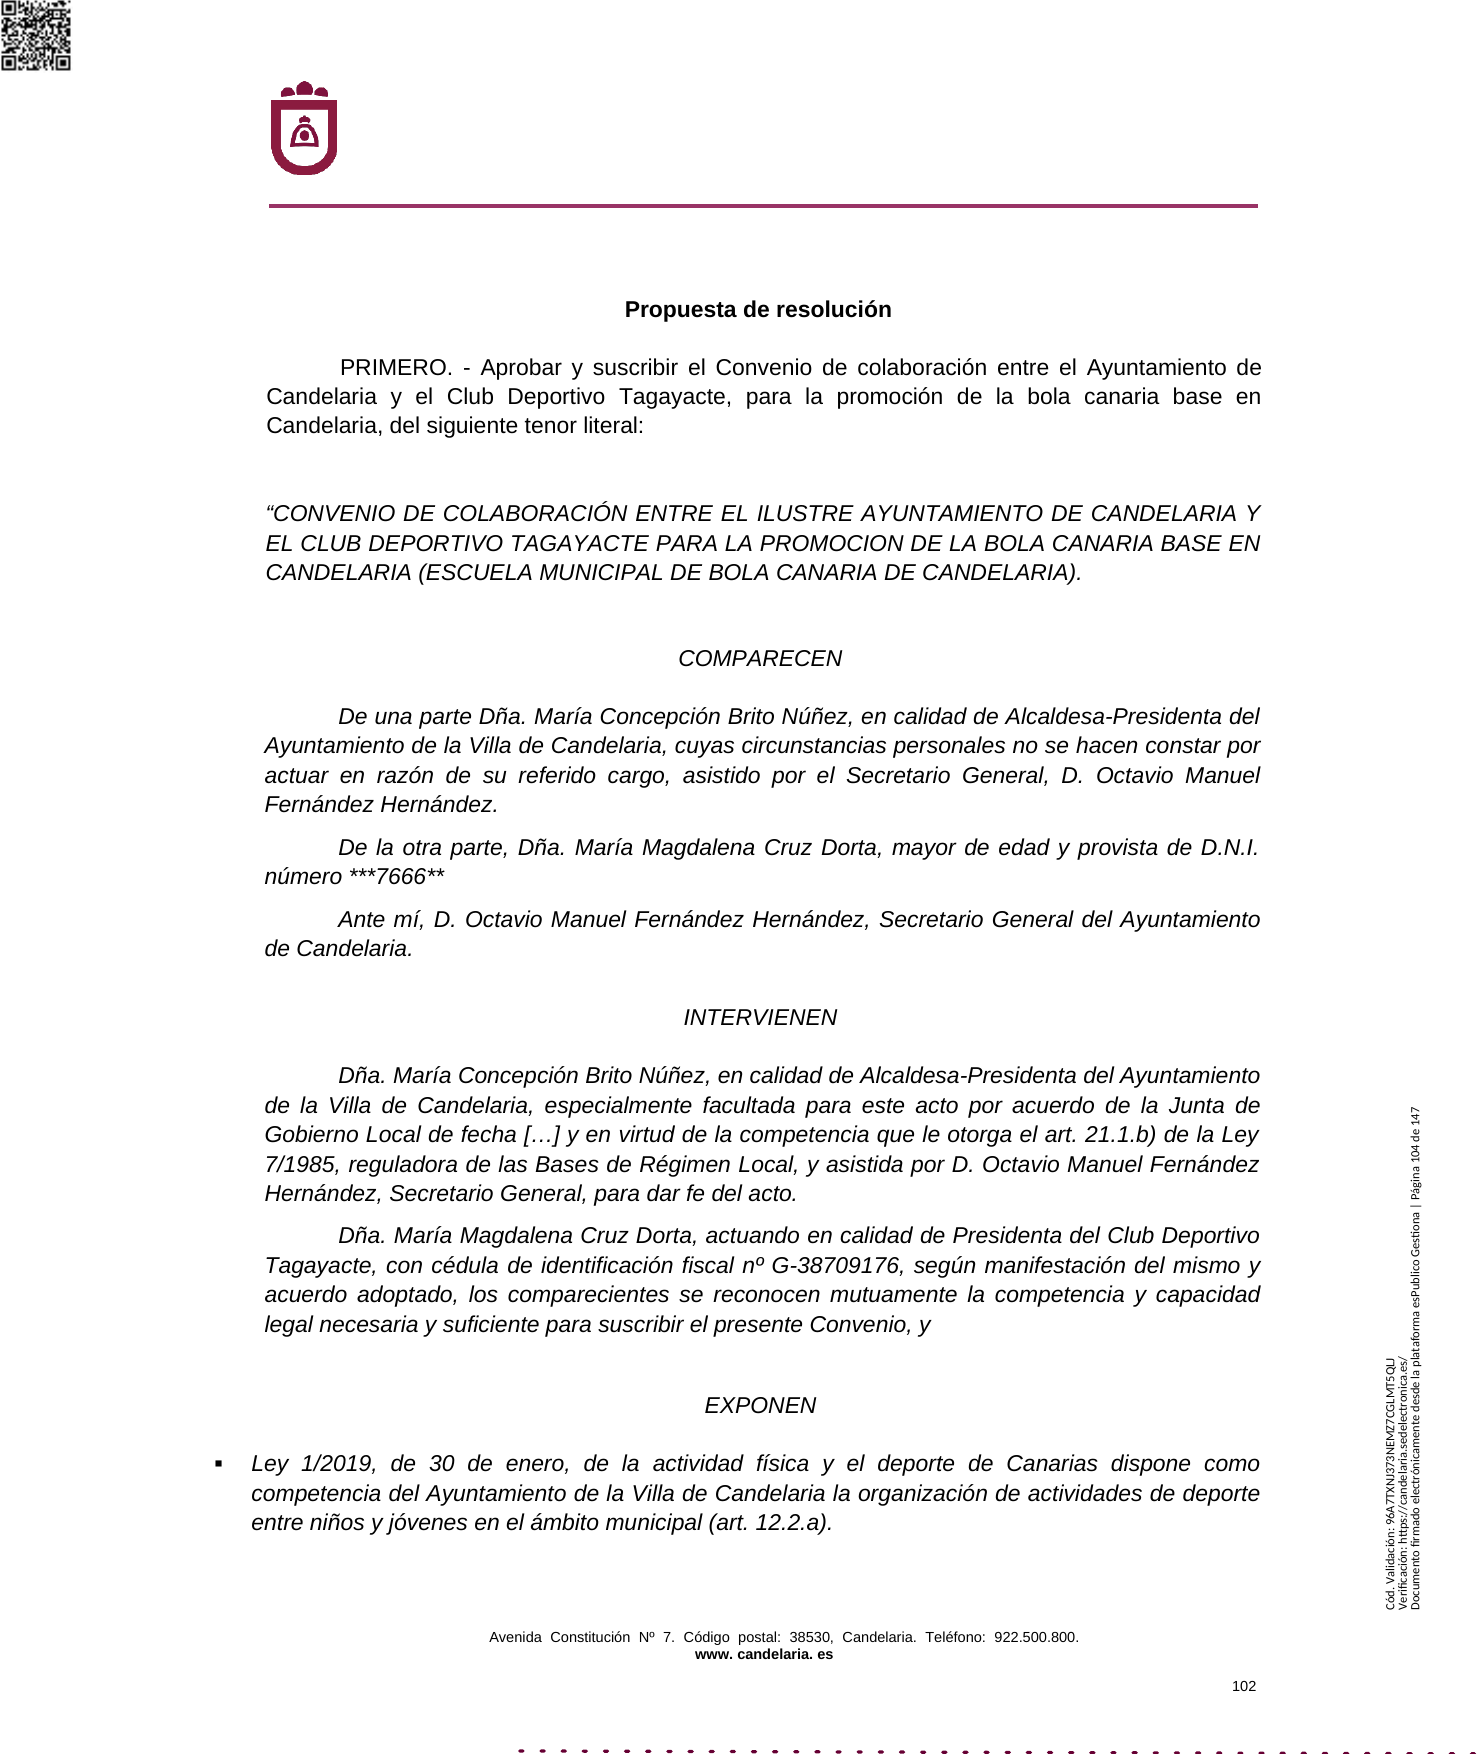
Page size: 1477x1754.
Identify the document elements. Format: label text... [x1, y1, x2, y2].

text De una parte Dña. María Concepción Brito Núñez, en calidad de Alcaldesa-Presidenta del Ayuntamiento de la Villa de Candelaria, cuyas circunstancias personales no se hacen constar por actuar en razón de su referido cargo, asistido por el Secretario General, D. Octavio Manuel Fernández Hernández. [264, 703, 1263, 818]
text PRIMERO. - Aprobar y suscribir el Convenio de colaboración entre el Ayuntamiento de Candelaria y el Club Deportivo Tagayacte, para la promoción de la bola canaria base en Candelaria, del siguiente tenor literal: [266, 354, 1263, 438]
text Ante mí, D. Octavio Manuel Fernández Hernández, Secretario General del Ayuntamiento de Candelaria. [264, 906, 1263, 962]
subtitle Propuesta de resolución [263, 296, 1266, 322]
text COMPARECEN [286, 645, 1243, 672]
text “CONVENIO DE COLABORACIÓN ENTRE EL ILUSTRE AYUNTAMIENTO DE CANDELARIA Y EL CLUB DEPORTIVO TAGAYACTE PARA LA PROMOCION DE LA BOLA CANARIA BASE EN CANDELARIA (ESCUELA MUNICIPAL DE BOLA CANARIA DE CANDELARIA). [265, 500, 1263, 585]
text De la otra parte, Dña. María Magdalena Cruz Dorta, mayor de edad y provista de D.N.I. número ***7666** [264, 834, 1263, 889]
text Dña. María Concepción Brito Núñez, en calidad de Alcaldesa-Presidenta del Ayuntamiento de la Villa de Candelaria, especialmente facultada para este acto por acuerdo de la Junta de Gobierno Local de fecha […] y en virtud de la competencia que le otorga el art. 21.1.b) de la Ley 7/1985, reguladora de las Bases de Régimen Local, y asistida por D. Octavio Manuel Fernández Hernández, Secretario General, para dar fe del acto. [264, 1062, 1263, 1206]
list Ley 1/2019, de 30 de enero, de la actividad física y el deporte de Canarias dispone como competencia del Ayuntamiento de la Villa de Candelaria la organización de actividades de deporte entre niños y jóvenes en el ámbito municipal (art. 12.2.a). [214, 1450, 1263, 1536]
text Dña. María Magdalena Cruz Dorta, actuando en calidad de Presidenta del Club Deportivo Tagayacte, con cédula de identificación fiscal nº G-38709176, según manifestación del mismo y acuerdo adoptado, los comparecientes se reconocen mutuamente la competencia y capacidad legal necesaria y suficiente para suscribir el presente Convenio, y [264, 1222, 1263, 1337]
text INTERVIENEN [286, 1004, 1243, 1031]
text EXPONEN [286, 1392, 1243, 1419]
